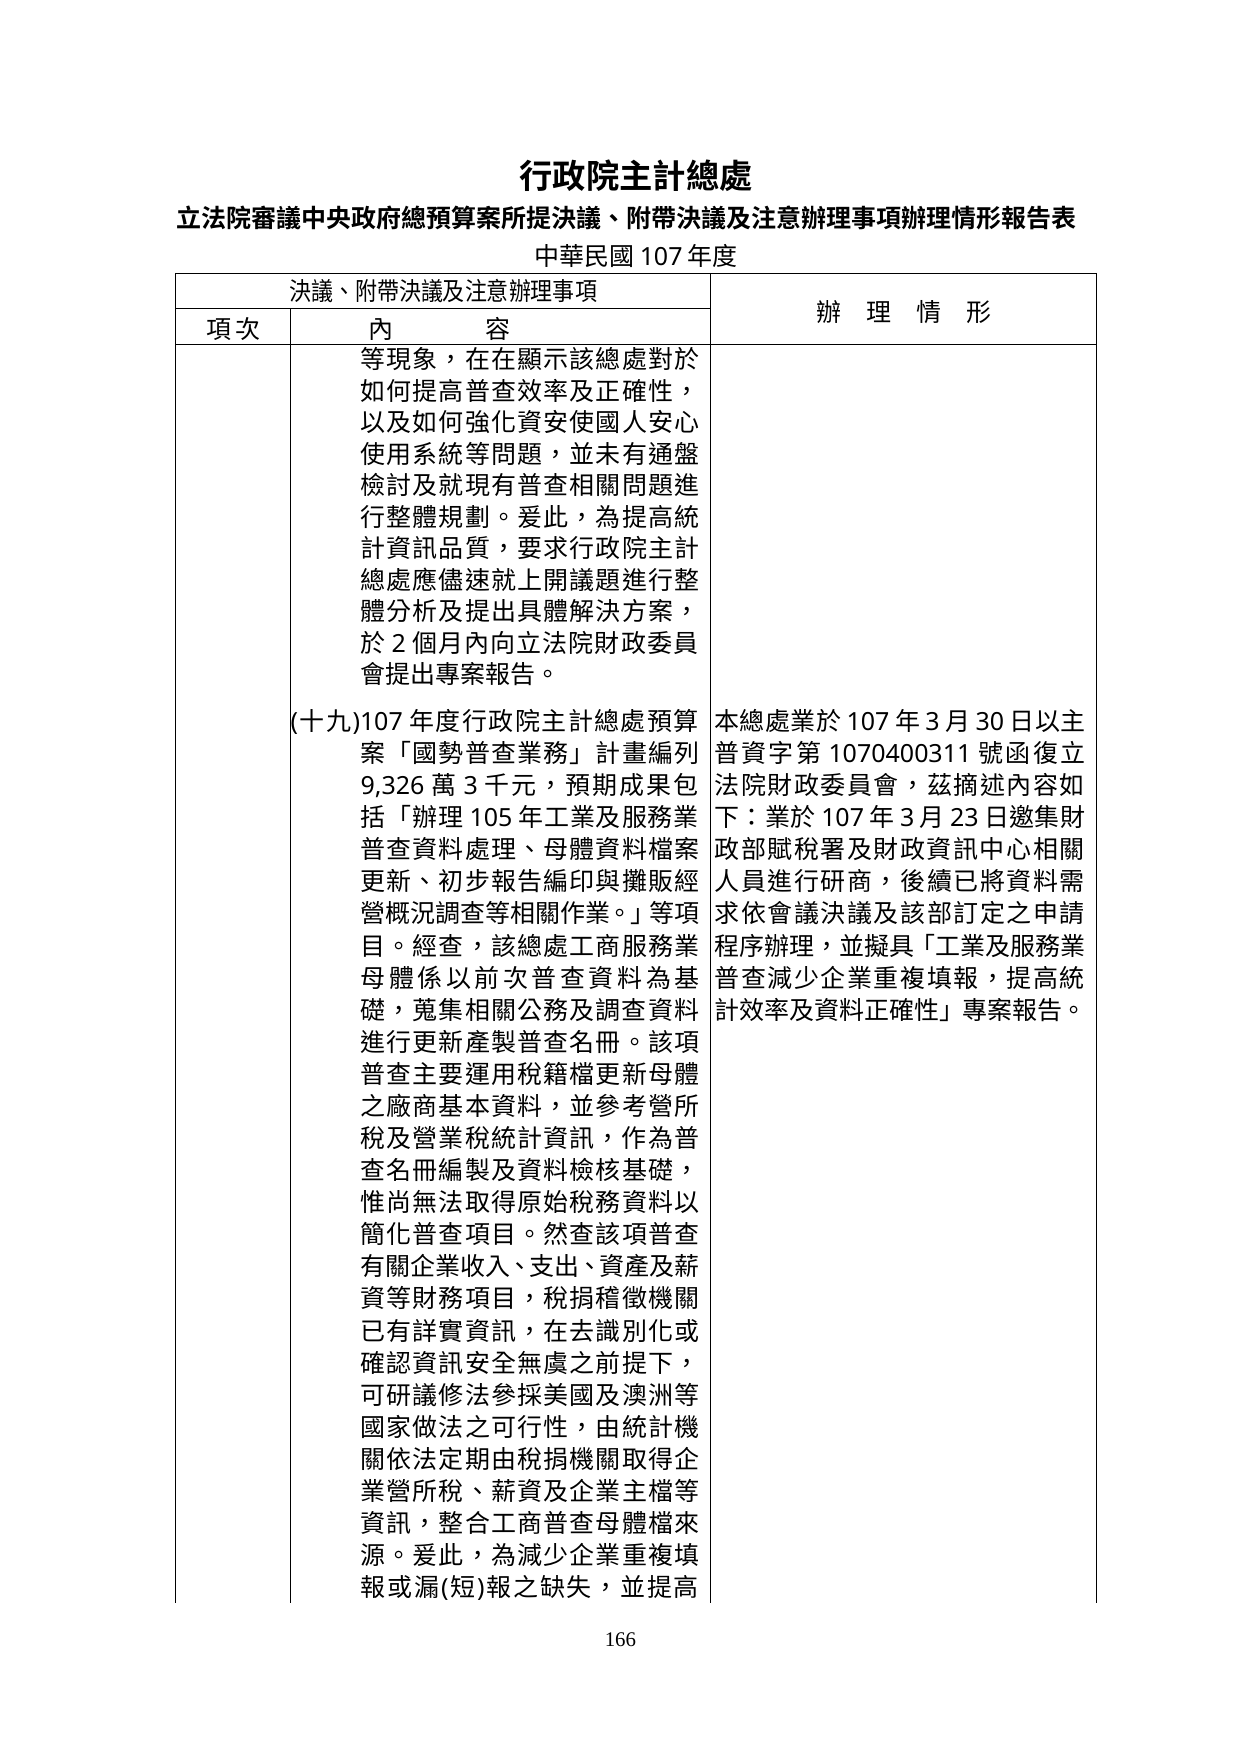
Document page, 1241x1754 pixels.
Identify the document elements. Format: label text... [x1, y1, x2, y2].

table_cell [711, 345, 1096, 705]
table_header 行政院主計總處 立法院審議中央政府總預算案所提決議、附帶決議及注意辦理事項辦理情形報告表 中華民國107年度 [175, 150, 1096, 273]
table_cell 等現象，在在顯示該總處對於如何提高普查效率及正確性，以及如何強化資安使國人安心使用系統等問題，並未有通盤檢討及就現有普查相關問題進行整體規劃。爰此，為提高統計資訊品質，要求行政院主計總處應儘速就上開議題進行整體分析及提出具體解決方案，於2個月內向立法院財政委員會提出專案報告。 [291, 345, 710, 705]
table_cell (十九)107年度行政院主計總處預算案「國勢普查業務」計畫編列9,326萬3千元，預期成果包括「辦理105年工業及服務業普查資料處理、母體資料檔案更新、初步報告編印與攤販經營概況調查等相關作業。」等項目。經查，該總處工商服務業母體係以前次普查資料為基礎，蒐集相關公務及調查資料進行更新產製普查名冊。該項普查主要運用稅籍檔更新母體之廠商基本資料，並參考營所稅及營業稅統計資訊，作為普查名冊編製及資料檢核基礎，惟尚無法取得原始稅務資料以簡化普查項目。然查該項普查有關企業收入、支出、資產及薪資等財務項目，稅捐稽徵機關已有詳實資訊，在去識別化或確認資訊安全無虞之前提下，可研議修法參採美國及澳洲等國家做法之可行性，由統計機關依法定期由稅捐機關取得企業營所稅、薪資及企業主檔等資訊，整合工商普查母體檔來源。爰此，為減少企業重複填報或漏(短)報之缺失，並提高 [291, 705, 710, 1603]
table_cell 內 容 [291, 309, 710, 344]
table_cell [176, 345, 290, 705]
table_cell [176, 705, 290, 1603]
table_cell 決議、附帶決議及注意辦理事項 [176, 274, 710, 308]
table_cell 辦理情形 [711, 274, 1096, 344]
table_cell 本總處業於107年3月30日以主普資字第1070400311號函復立法院財政委員會，茲摘述內容如下：業於107年3月23日邀集財政部賦稅署及財政資訊中心相關人員進行研商，後續已將資料需求依會議決議及該部訂定之申請程序辦理，並擬具「工業及服務業普查減少企業重複填報，提高統計效率及資料正確性」專案報告。 [711, 705, 1096, 1603]
table_cell 項次 [176, 309, 290, 344]
